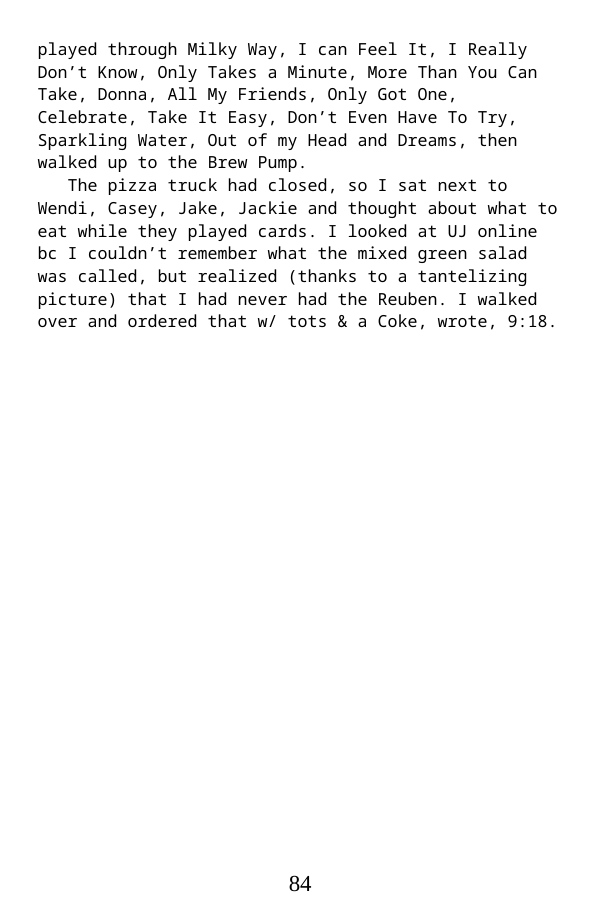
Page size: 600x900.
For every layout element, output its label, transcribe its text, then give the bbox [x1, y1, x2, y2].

text played through Milky Way, I can Feel It, I Really Don’t Know, Only Takes a Minute, More Than You Can Take, Donna, All My Friends, Only Got One, Celebrate, Take It Easy, Don’t Even Have To Try, Sparkling Water, Out of my Head and Dreams, then walked up to the Brew Pump. [37, 37, 562, 174]
text The pizza truck had closed, so I sat next to Wendi, Casey, Jake, Jackie and thought about what to eat while they played cards. I looked at UJ online bc I couldn’t remember what the mixed green salad was called, but realized (thanks to a tantelizing picture) that I had never had the Reuben. I walked over and ordered that w/ tots & a Coke, wrote, 9:18. [37, 174, 562, 333]
